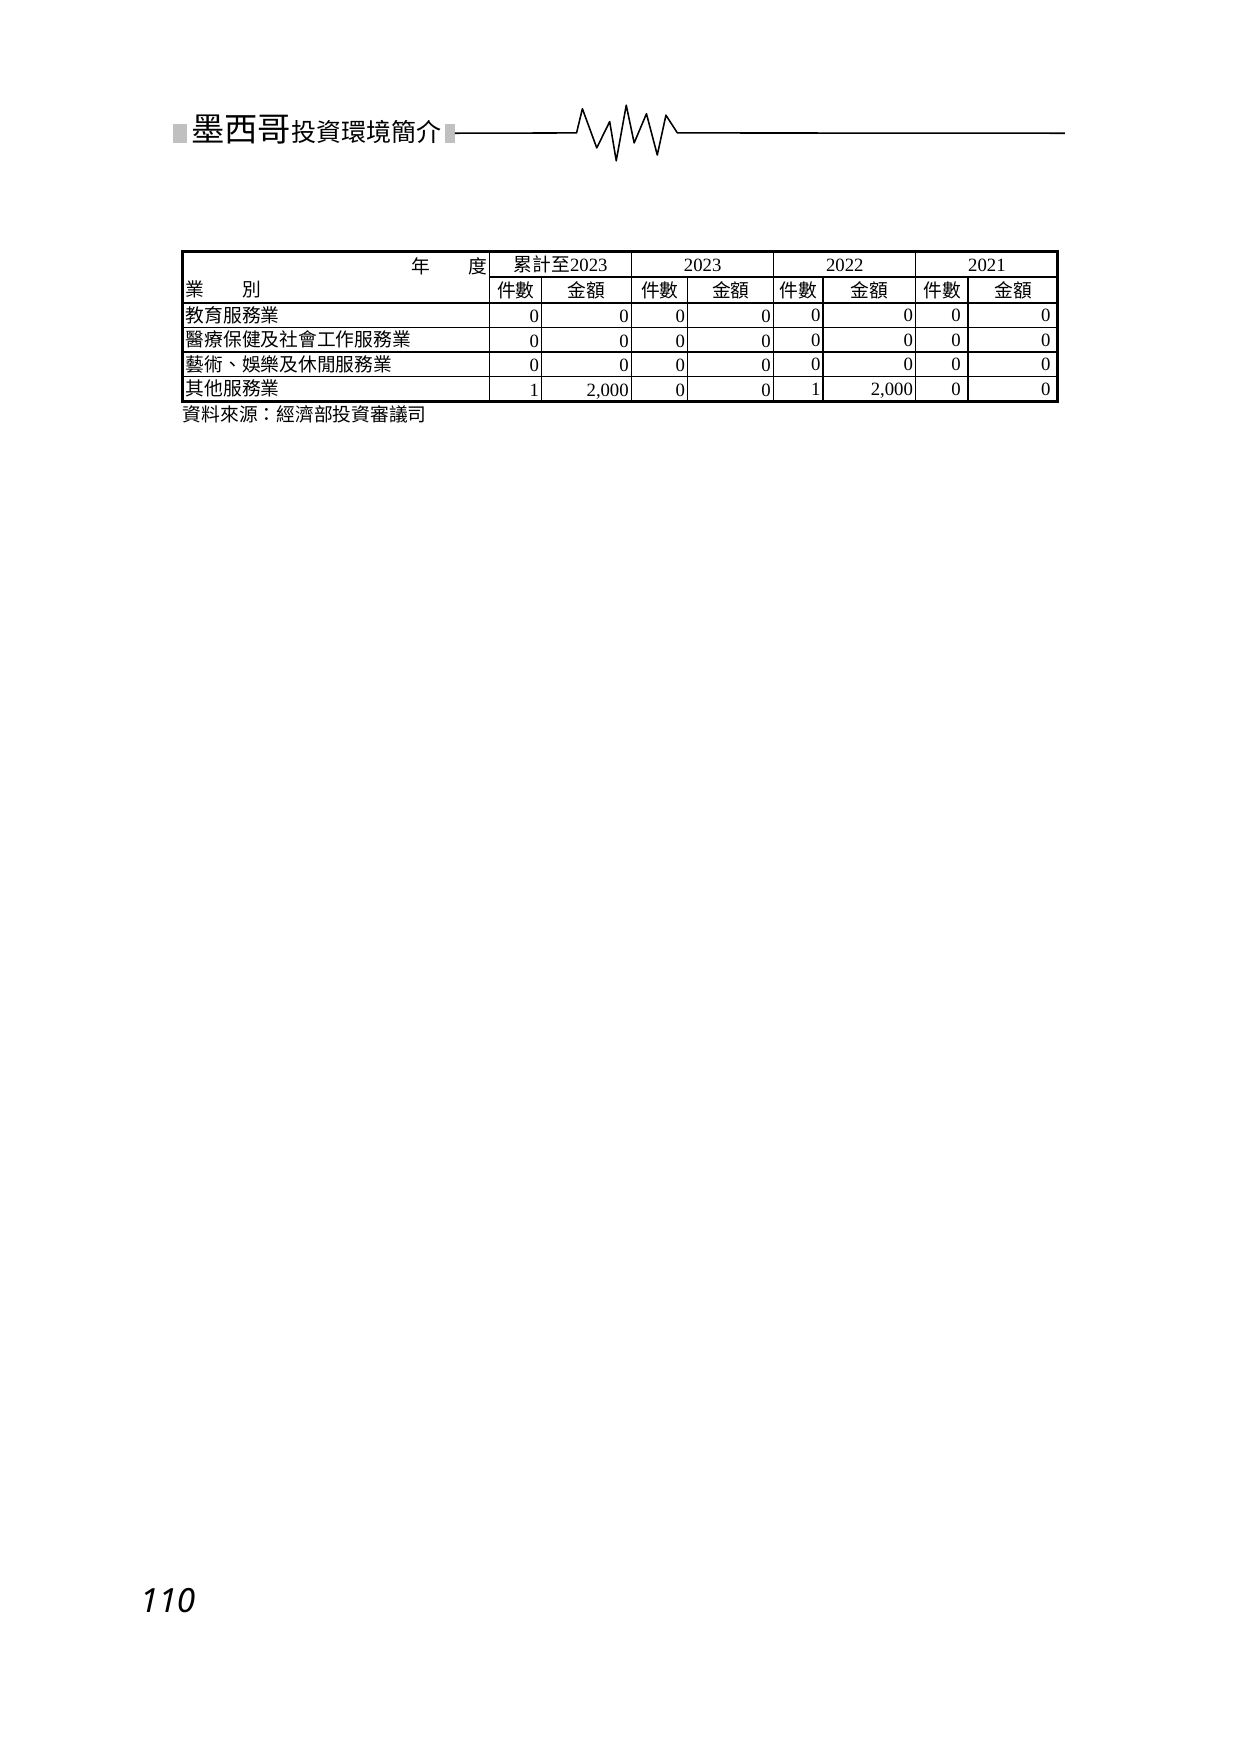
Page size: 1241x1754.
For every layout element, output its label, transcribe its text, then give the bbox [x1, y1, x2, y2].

table_cell 0 [490, 328, 541, 351]
table_cell 0 [824, 328, 915, 351]
table_cell 金額 [969, 278, 1056, 302]
table_cell 0 [542, 328, 631, 351]
table_cell 0 [969, 353, 1056, 376]
table_cell 0 [632, 304, 687, 327]
table_cell 0 [688, 353, 773, 376]
table_cell 0 [916, 304, 967, 327]
table_cell 0 [632, 328, 687, 351]
table_cell 0 [632, 353, 687, 376]
table_cell 件數 [632, 278, 687, 302]
table_cell 0 [542, 353, 631, 376]
table_cell 0 [688, 328, 773, 351]
table_cell 0 [542, 304, 631, 327]
table_cell 0 [824, 353, 915, 376]
table_cell 醫療保健及社會工作服務業 [184, 328, 489, 351]
table_cell 0 [916, 328, 967, 351]
table_cell 2,000 [824, 377, 915, 400]
table_cell 0 [916, 353, 967, 376]
table_cell 0 [969, 328, 1056, 351]
table_header 累計至2023 [490, 253, 631, 276]
table_cell 件數 [774, 278, 822, 302]
table_cell 0 [632, 377, 687, 400]
table_cell 件數 [490, 278, 541, 302]
table_cell 2,000 [542, 377, 631, 400]
table_header 2022 [774, 253, 915, 276]
table_cell 教育服務業 [184, 304, 489, 327]
table_cell 其他服務業 [184, 377, 489, 400]
table_cell 件數 [916, 278, 967, 302]
table_cell 0 [688, 377, 773, 400]
table_cell 0 [916, 377, 967, 400]
table_cell 0 [490, 304, 541, 327]
table_cell 0 [688, 304, 773, 327]
table_header 2023 [632, 253, 773, 276]
table_header 年 度 業 別 [184, 253, 489, 302]
table_cell 0 [969, 377, 1056, 400]
table_cell 0 [774, 353, 822, 376]
table_cell 藝術、娛樂及休閒服務業 [184, 353, 489, 376]
text 資料來源：經濟部投資審議司 [183, 403, 1058, 426]
table_cell 0 [824, 304, 915, 327]
table_cell 金額 [824, 278, 915, 302]
table_cell 0 [969, 304, 1056, 327]
table_cell 0 [774, 304, 822, 327]
table_cell 1 [774, 377, 822, 400]
table_header 2021 [916, 253, 1056, 276]
table_cell 金額 [688, 278, 773, 302]
table_cell 1 [490, 377, 541, 400]
table_cell 0 [490, 353, 541, 376]
table_cell 0 [774, 328, 822, 351]
table_cell 金額 [542, 278, 631, 302]
